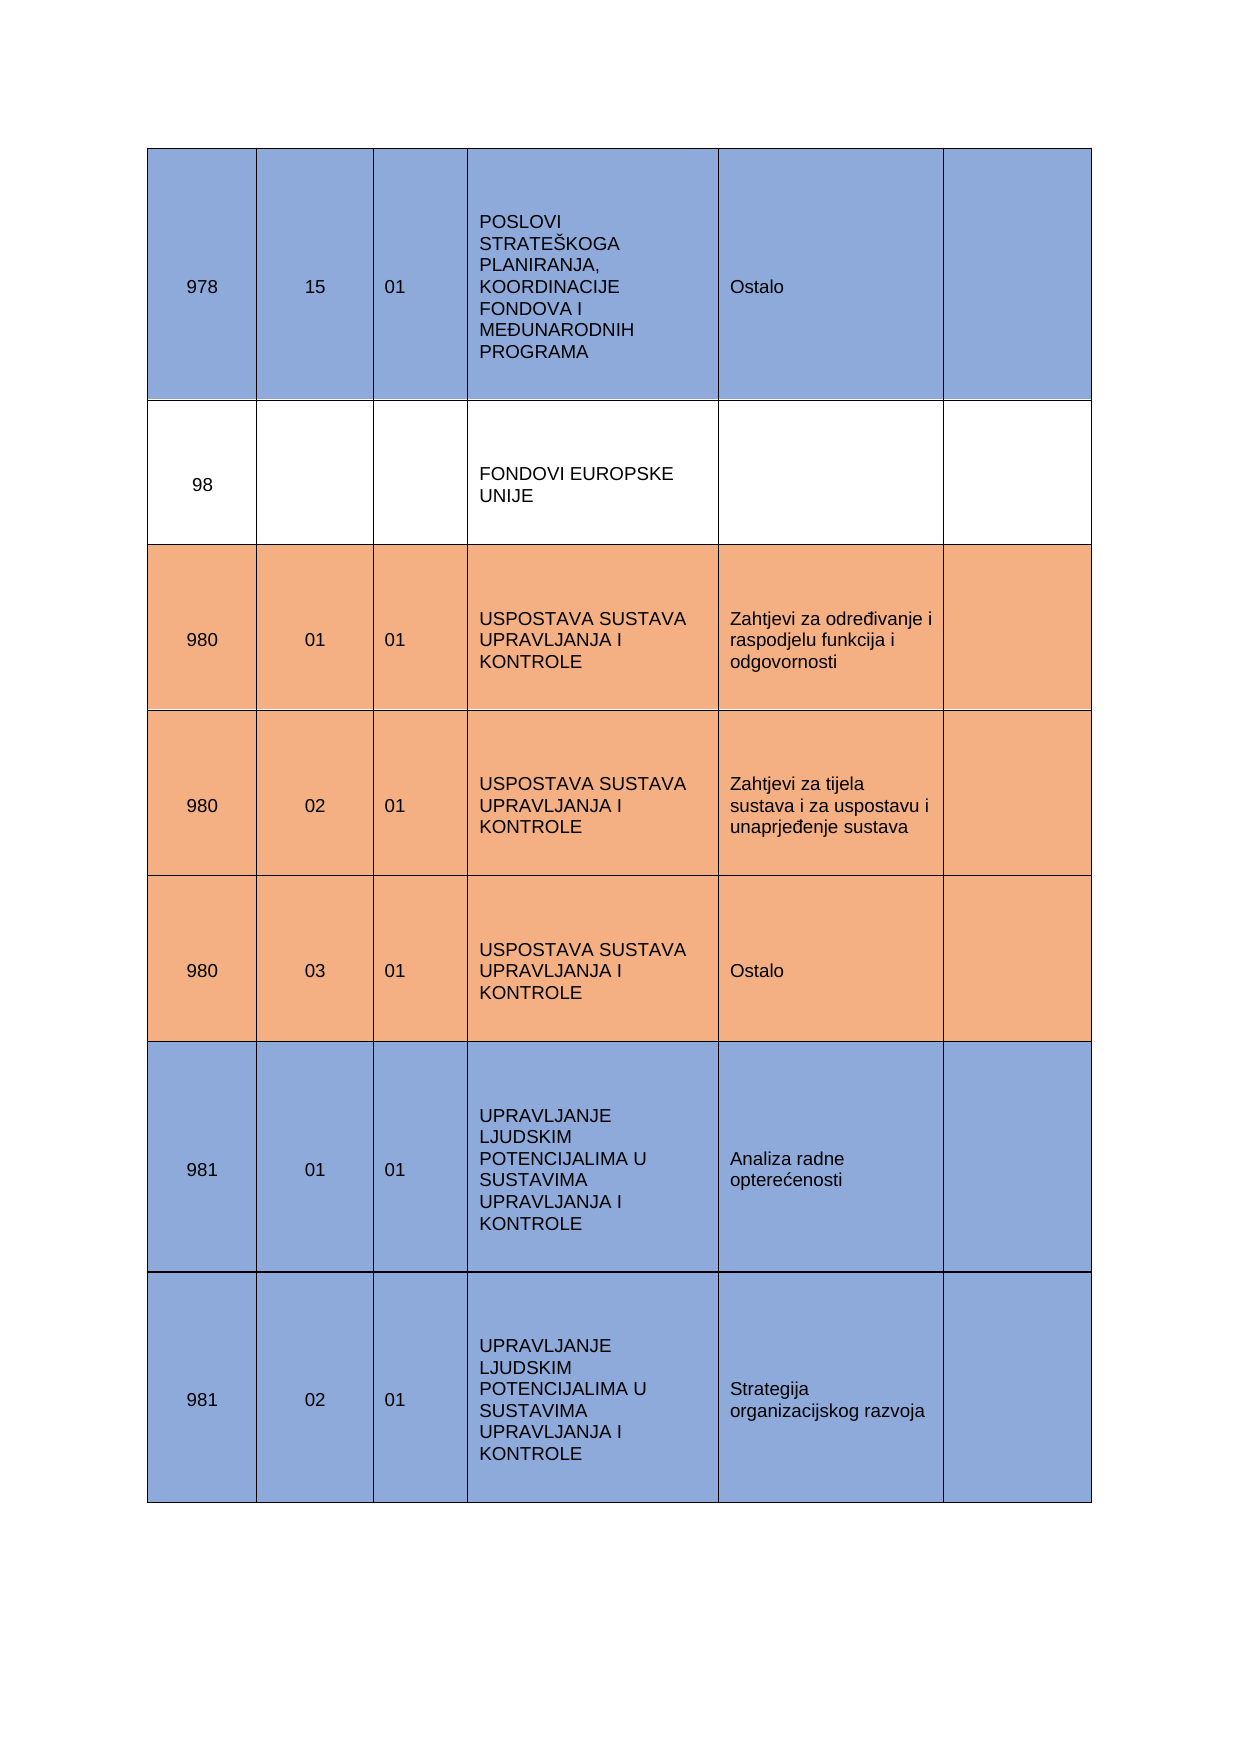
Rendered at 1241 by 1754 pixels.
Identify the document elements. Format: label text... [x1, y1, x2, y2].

table_cell 01 [374, 1273, 467, 1502]
table_cell Ostalo [719, 876, 943, 1041]
table_cell 980 [148, 545, 256, 709]
table_cell Analiza radne opterećenosti [719, 1042, 943, 1271]
table_cell [944, 545, 1091, 709]
table_cell Ostalo [719, 149, 943, 399]
table_cell 01 [374, 876, 467, 1041]
table_cell [944, 149, 1091, 399]
table_cell [944, 1042, 1091, 1271]
table_cell 98 [148, 401, 256, 544]
table_cell 01 [374, 711, 467, 875]
table_cell 01 [257, 1042, 373, 1271]
table_cell 978 [148, 149, 256, 399]
table_cell 01 [374, 1042, 467, 1271]
table_cell [257, 401, 373, 544]
table_cell FONDOVI EUROPSKE UNIJE [468, 401, 718, 544]
table_cell [944, 1273, 1091, 1502]
table_cell USPOSTAVA SUSTAVA UPRAVLJANJA I KONTROLE [468, 711, 718, 875]
table_cell USPOSTAVA SUSTAVA UPRAVLJANJA I KONTROLE [468, 876, 718, 1041]
table_cell 981 [148, 1042, 256, 1271]
table_cell POSLOVI STRATEŠKOGA PLANIRANJA, KOORDINACIJE FONDOVA I MEĐUNARODNIH PROGRAMA [468, 149, 718, 399]
table_cell 01 [257, 545, 373, 709]
table_cell [374, 401, 467, 544]
table_cell 980 [148, 711, 256, 875]
table_cell 981 [148, 1273, 256, 1502]
table_cell Zahtjevi za tijela sustava i za uspostavu i unaprjeđenje sustava [719, 711, 943, 875]
table_cell 980 [148, 876, 256, 1041]
table_cell Zahtjevi za određivanje i raspodjelu funkcija i odgovornosti [719, 545, 943, 709]
table_cell 01 [374, 545, 467, 709]
table_cell 01 [374, 149, 467, 399]
table_cell [719, 401, 943, 544]
table_cell 15 [257, 149, 373, 399]
table_cell 02 [257, 711, 373, 875]
table_cell UPRAVLJANJE LJUDSKIM POTENCIJALIMA U SUSTAVIMA UPRAVLJANJA I KONTROLE [468, 1273, 718, 1502]
table_cell 03 [257, 876, 373, 1041]
table_cell [944, 876, 1091, 1041]
table_cell UPRAVLJANJE LJUDSKIM POTENCIJALIMA U SUSTAVIMA UPRAVLJANJA I KONTROLE [468, 1042, 718, 1271]
table_cell [944, 401, 1091, 544]
table_cell [944, 711, 1091, 875]
table_cell USPOSTAVA SUSTAVA UPRAVLJANJA I KONTROLE [468, 545, 718, 709]
table_cell 02 [257, 1273, 373, 1502]
table_cell Strategija organizacijskog razvoja [719, 1273, 943, 1502]
